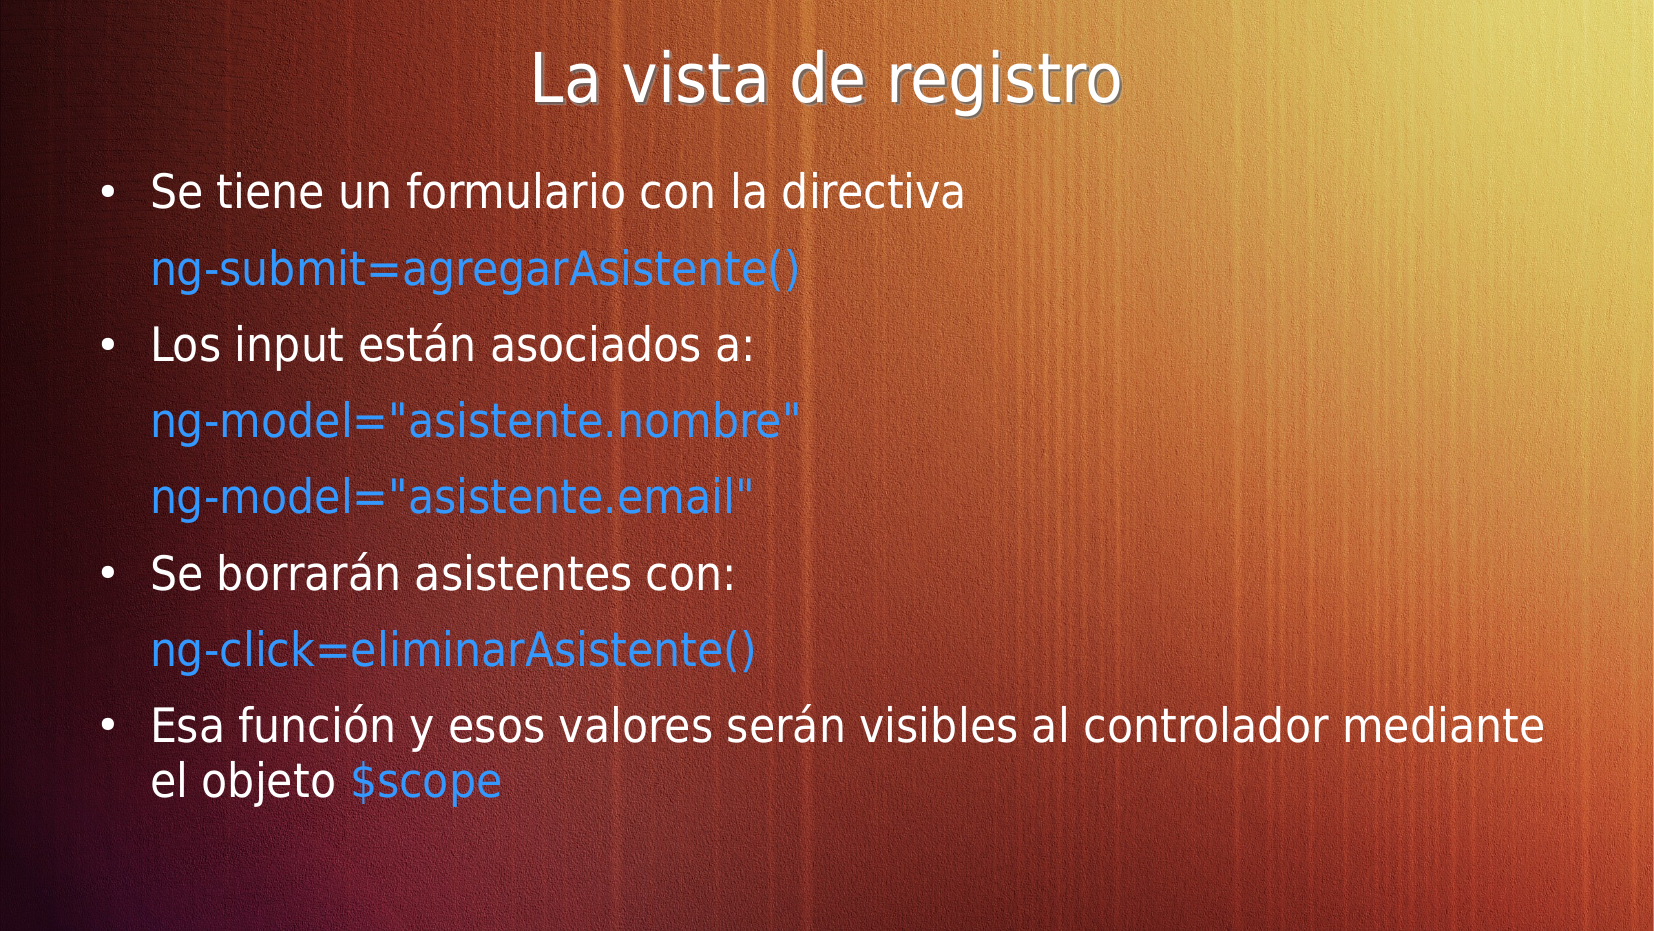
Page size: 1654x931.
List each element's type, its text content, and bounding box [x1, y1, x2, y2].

title La vista de registro [82, 37, 1571, 121]
picture [0, 0, 1654, 931]
list Se tiene un formulario con la directiva ng-submit=agregarAsistente() Los input están asociados a: ng-model="asistente.nombre" ng-model="asistente.email" Se borrarán asistentes con: ng-click=eliminarAsistente() Esa función y esos valores serán visibles al controlador mediante el objeto $scope [82, 165, 1571, 811]
